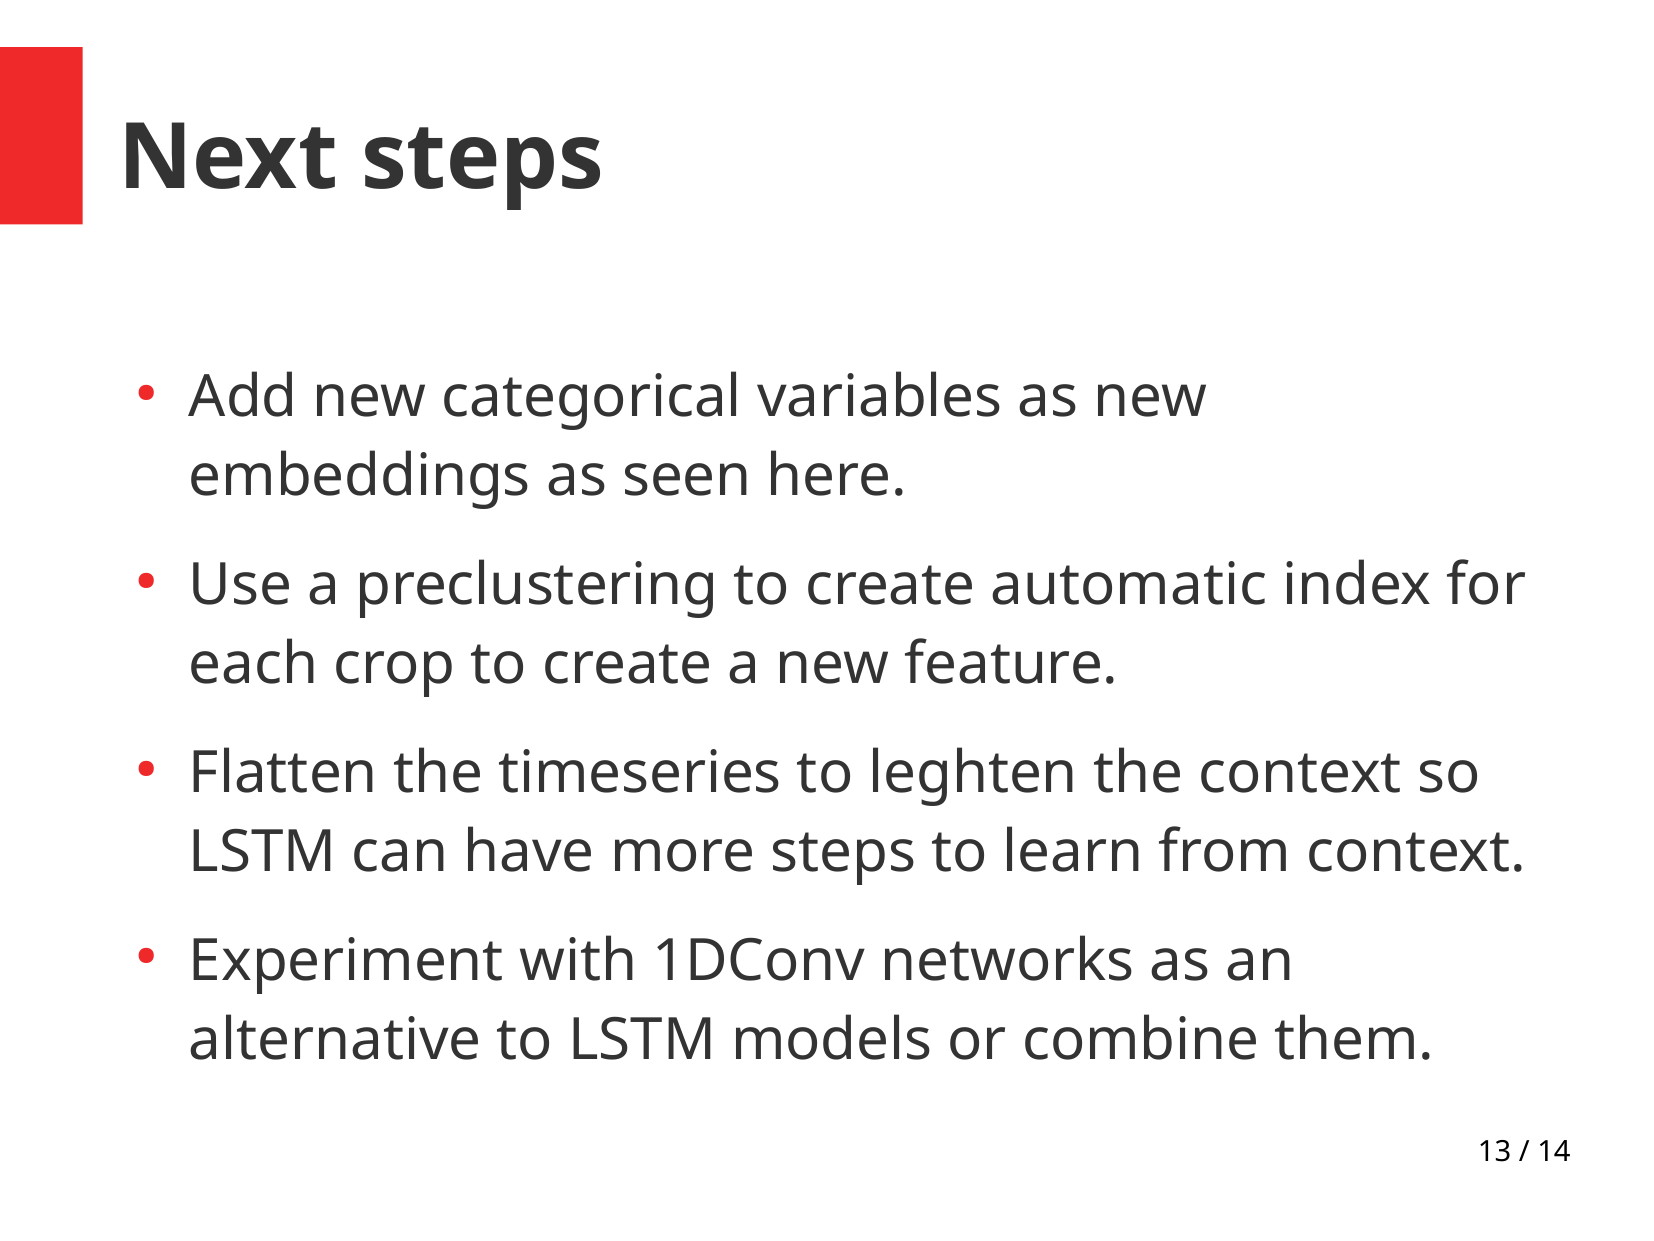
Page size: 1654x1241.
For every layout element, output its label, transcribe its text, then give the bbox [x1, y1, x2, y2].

list Add new categorical variables as new embeddings as seen here. Use a preclustering to create automatic index for each crop to create a new feature. Flatten the timeseries to leghten the context so LSTM can have more steps to learn from context. Experiment with 1DConv networks as an alternative to LSTM models or combine them. [118, 354, 1536, 1074]
title Next steps [118, 49, 1571, 257]
